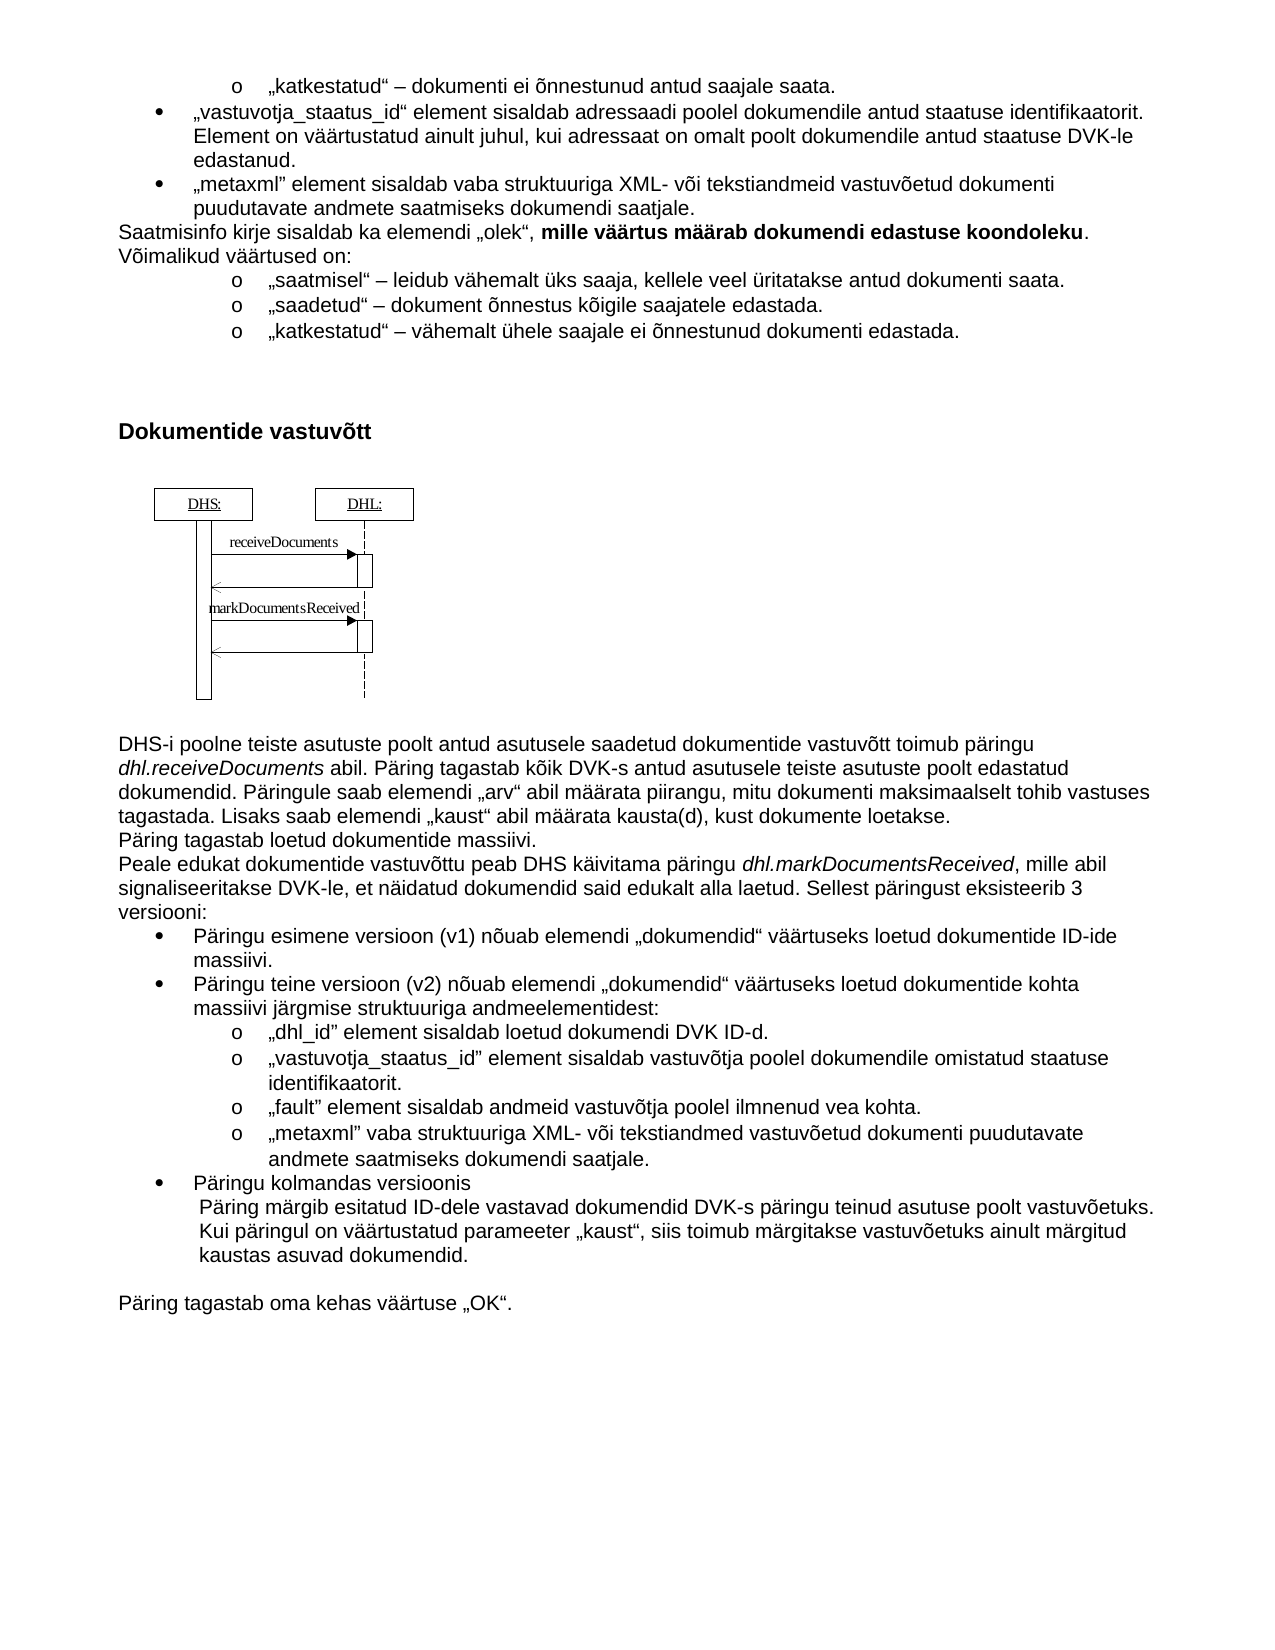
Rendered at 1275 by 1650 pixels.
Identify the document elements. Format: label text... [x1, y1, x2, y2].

text Saatmisinfo kirje sisaldab ka elemendi „olek“, mille väärtus määrab dokumendi edastuse koondoleku. Võimalikud väärtused on: [118, 219, 1157, 267]
subtitle Dokumentide vastuvõtt [118, 418, 1157, 444]
list „vastuvotja_staatus_id“ element sisaldab adressaadi poolel dokumendile antud staatuse identifikaatorit. Element on väärtustatud ainult juhul, kui adressaat on omalt poolt dokumendile antud staatuse DVK-le edastanud. [156, 99, 1157, 172]
list „saadetud“ – dokument õnnestus kõigile saajatele edastada. [231, 293, 1157, 319]
text Peale edukat dokumentide vastuvõttu peab DHS käivitama päringu dhl.markDocumentsReceived, mille abil signaliseeritakse DVK-le, et näidatud dokumendid said edukalt alla laetud. Sellest päringust eksisteerib 3 versiooni: [118, 852, 1157, 923]
list Päringu esimene versioon (v1) nõuab elemendi „dokumendid“ väärtuseks loetud dokumentide ID-ide massiivi. [156, 923, 1157, 971]
list „dhl_id” element sisaldab loetud dokumendi DVK ID-d. [231, 1019, 1157, 1045]
text Päring märgib esitatud ID-dele vastavad dokumendid DVK-s päringu teinud asutuse poolt vastuvõetuks. Kui päringul on väärtustatud parameeter „kaust“, siis toimub märgitakse vastuvõetuks ainult märgitud kaustas asuvad dokumendid. [199, 1195, 1157, 1267]
list Päringu kolmandas versioonis [156, 1171, 1157, 1195]
list „saatmisel“ – leidub vähemalt üks saaja, kellele veel üritatakse antud dokumenti saata. [231, 267, 1157, 293]
list „metaxml” vaba struktuuriga XML- või tekstiandmed vastuvõetud dokumenti puudutavate andmete saatmiseks dokumendi saatjale. [231, 1121, 1157, 1171]
list „katkestatud“ – vähemalt ühele saajale ei õnnestunud dokumenti edastada. [231, 319, 1157, 345]
list „katkestatud“ – dokumenti ei õnnestunud antud saajale saata. [231, 74, 1157, 99]
text Päring tagastab oma kehas väärtuse „OK“. [118, 1291, 1157, 1314]
text DHS-i poolne teiste asutuste poolt antud asutusele saadetud dokumentide vastuvõtt toimub päringu dhl.receiveDocuments abil. Päring tagastab kõik DVK-s antud asutusele teiste asutuste poolt edastatud dokumendid. Päringule saab elemendi „arv“ abil määrata piirangu, mitu dokumenti maksimaalselt tohib vastuses tagastada. Lisaks saab elemendi „kaust“ abil määrata kausta(d), kust dokumente loetakse. [118, 732, 1157, 828]
list Päringu teine versioon (v2) nõuab elemendi „dokumendid“ väärtuseks loetud dokumentide kohta massiivi järgmise struktuuriga andmeelementidest: [156, 971, 1157, 1019]
list „metaxml” element sisaldab vaba struktuuriga XML- või tekstiandmeid vastuvõetud dokumenti puudutavate andmete saatmiseks dokumendi saatjale. [156, 172, 1157, 219]
list „vastuvotja_staatus_id” element sisaldab vastuvõtja poolel dokumendile omistatud staatuse identifikaatorit. [231, 1045, 1157, 1095]
text Päring tagastab loetud dokumentide massiivi. [118, 828, 1157, 852]
list „fault” element sisaldab andmeid vastuvõtja poolel ilmnenud vea kohta. [231, 1095, 1157, 1121]
